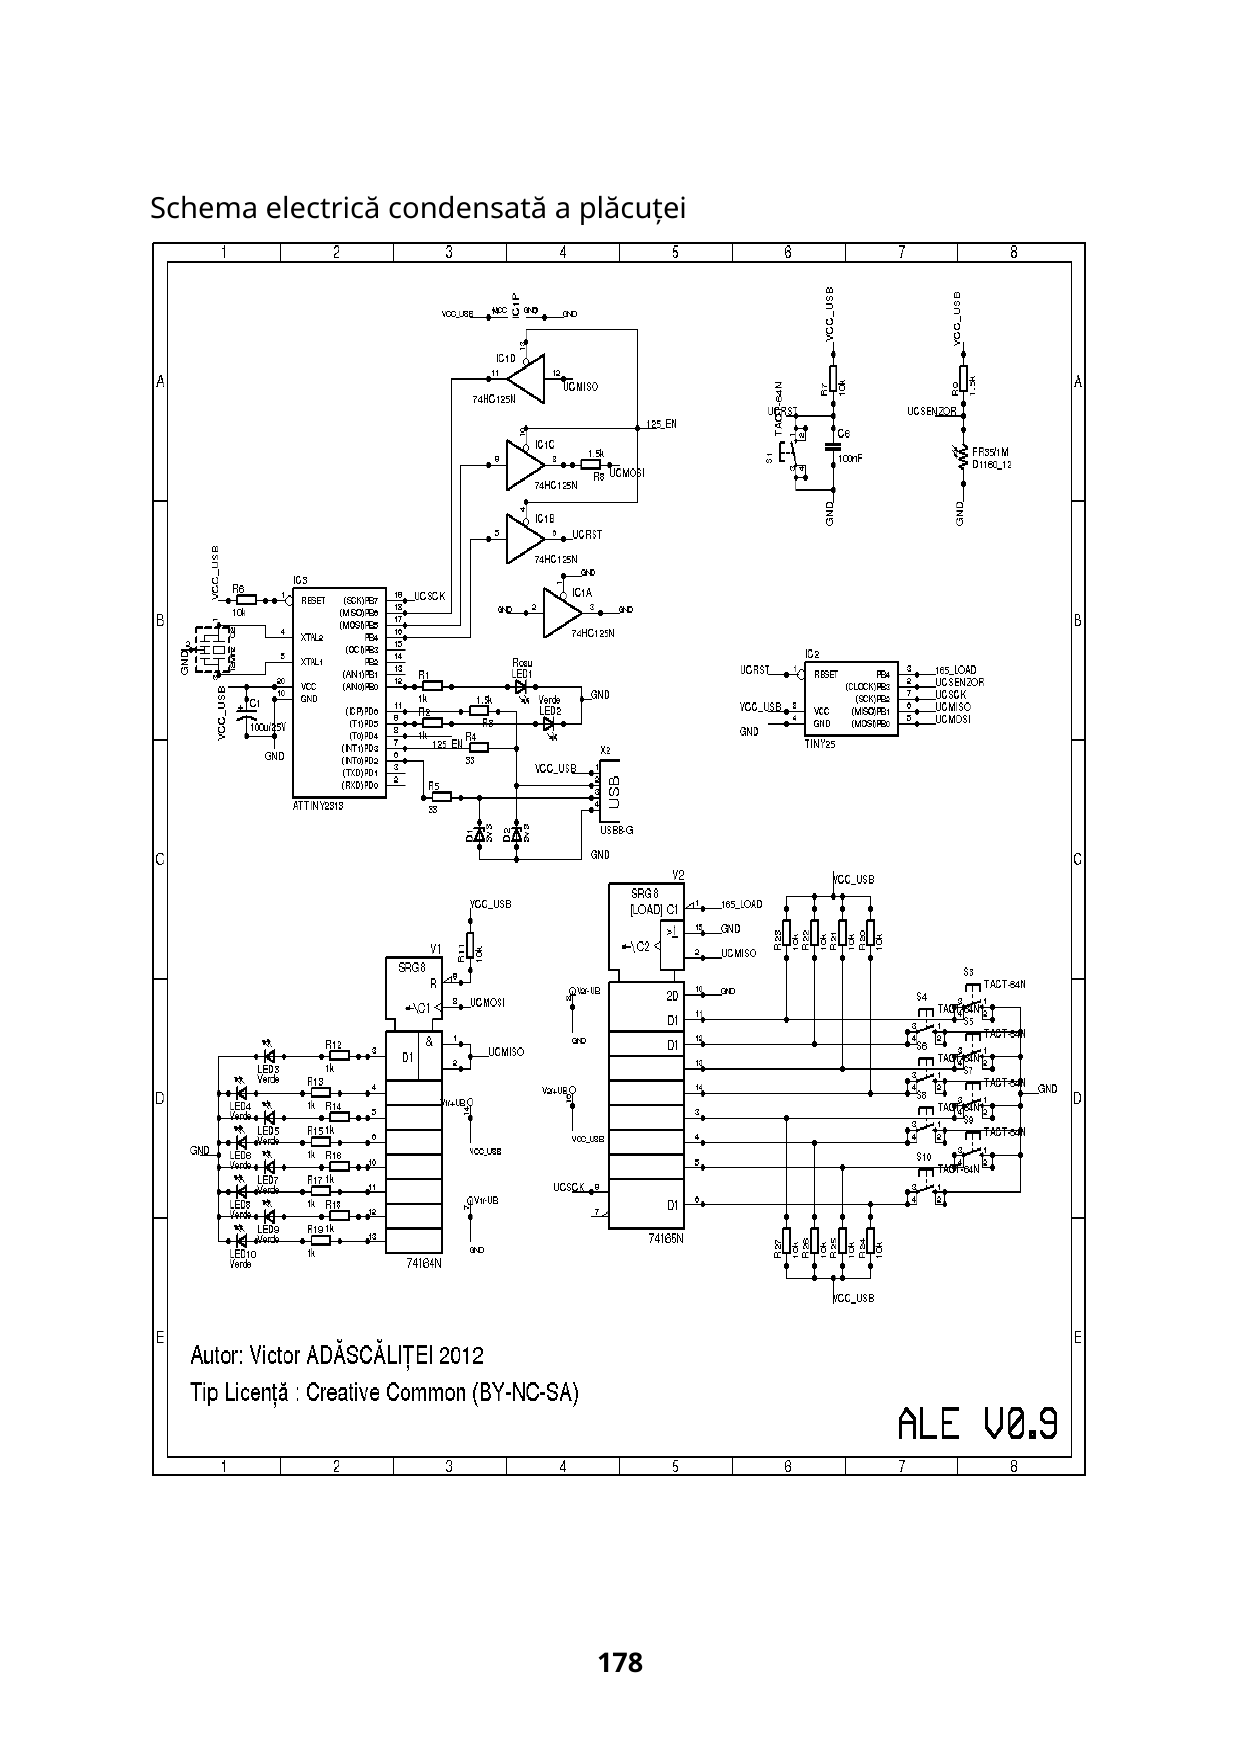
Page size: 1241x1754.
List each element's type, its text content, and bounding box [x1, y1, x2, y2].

picture [150, 241, 1091, 1479]
subtitle Schema electrică condensată a plăcuței [150, 187, 1090, 227]
